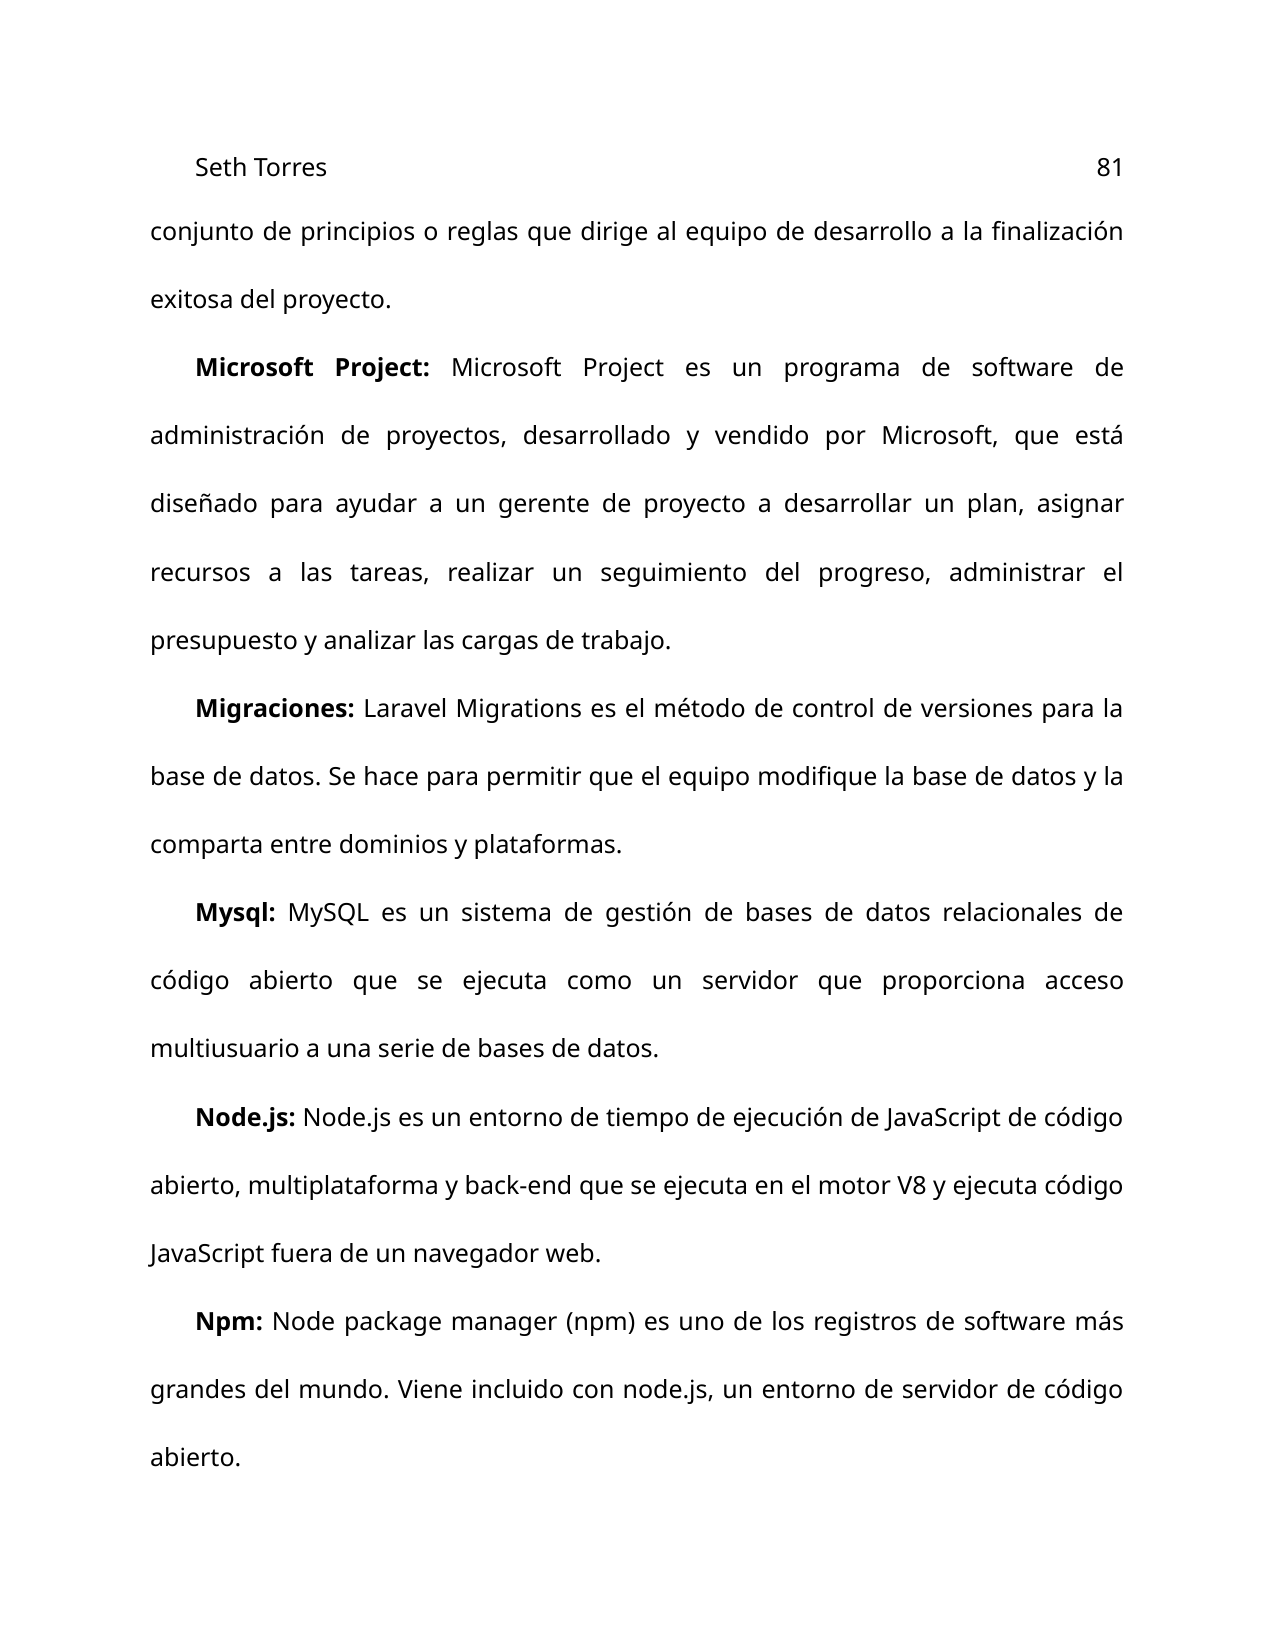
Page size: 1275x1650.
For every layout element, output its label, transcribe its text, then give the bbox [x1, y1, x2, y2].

text conjunto de principios o reglas que dirige al equipo de desarrollo a la finalización exitosa del proyecto. [150, 213, 1125, 316]
text Mysql: MySQL es un sistema de gestión de bases de datos relacionales de código abierto que se ejecuta como un servidor que proporciona acceso multiusuario a una serie de bases de datos. [150, 895, 1125, 1065]
text Npm: Node package manager (npm) es uno de los registros de software más grandes del mundo. Viene incluido con node.js, un entorno de servidor de código abierto. [150, 1303, 1125, 1474]
text Node.js: Node.js es un entorno de tiempo de ejecución de JavaScript de código abierto, multiplataforma y back-end que se ejecuta en el motor V8 y ejecuta código JavaScript fuera de un navegador web. [150, 1099, 1125, 1269]
text Microsoft Project: Microsoft Project es un programa de software de administración de proyectos, desarrollado y vendido por Microsoft, que está diseñado para ayudar a un gerente de proyecto a desarrollar un plan, asignar recursos a las tareas, realizar un seguimiento del progreso, administrar el presupuesto y analizar las cargas de trabajo. [150, 350, 1125, 656]
text Migraciones: Laravel Migrations es el método de control de versiones para la base de datos. Se hace para permitir que el equipo modifique la base de datos y la comparta entre dominios y plataformas. [150, 690, 1125, 861]
